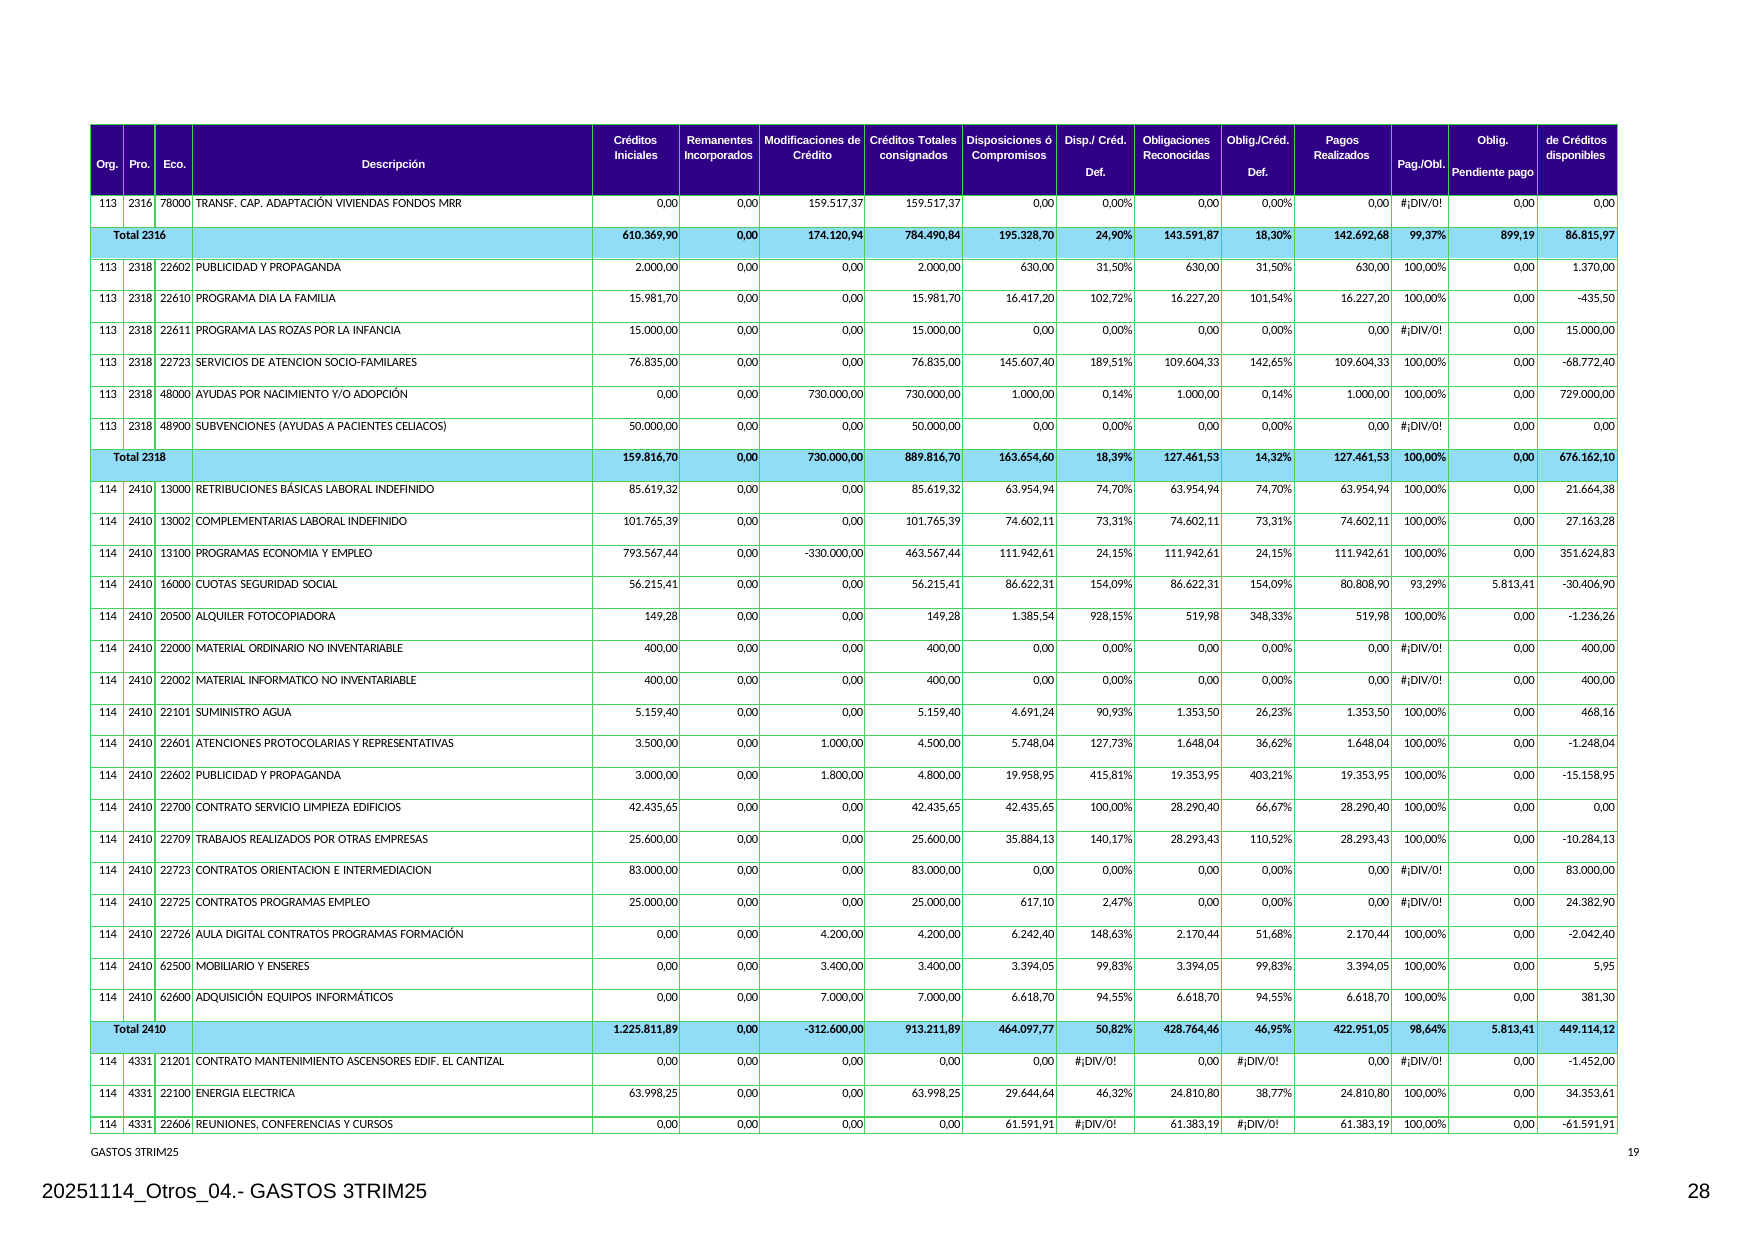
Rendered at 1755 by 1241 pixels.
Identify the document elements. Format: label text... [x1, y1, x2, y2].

table_cell 0,00 [680, 705, 759, 735]
table_cell 63.954,94 [963, 482, 1056, 513]
table_cell 114 [91, 482, 123, 513]
table_cell 100,00% [1392, 609, 1448, 640]
table_cell 0,00 [1449, 1118, 1537, 1133]
table_cell 0,00 [1135, 641, 1221, 672]
table_cell 0,00 [1449, 990, 1537, 1021]
table_cell #¡DIV/0! [1222, 1054, 1294, 1085]
table_cell 0,00% [1057, 641, 1134, 672]
table_cell 113 [91, 196, 123, 227]
table_cell 28.293,43 [1135, 832, 1221, 862]
table_cell MATERIAL INFORMATICO NO INVENTARIABLE [193, 673, 592, 703]
table_cell 0,00 [760, 260, 864, 290]
table_cell 63.954,94 [1295, 482, 1391, 513]
table_cell 463.567,44 [865, 546, 962, 576]
table_cell 3.400,00 [865, 959, 962, 989]
table_cell 94,55% [1222, 990, 1294, 1021]
table_cell 2410 [124, 482, 154, 513]
table_cell 0,00 [593, 196, 679, 227]
table_cell 0,00 [1449, 1086, 1537, 1116]
table_cell 101.765,39 [593, 514, 679, 544]
table_cell 3.500,00 [593, 736, 679, 767]
table_cell 159.816,70 [593, 450, 679, 481]
table_cell 610.369,90 [593, 228, 679, 258]
table_cell 61.383,19 [1295, 1118, 1391, 1133]
table_cell 18,30% [1222, 228, 1294, 258]
table_cell 127.461,53 [1295, 450, 1391, 481]
table_cell 0,00 [680, 990, 759, 1021]
table_cell 114 [91, 705, 123, 735]
table_cell 22709 [156, 832, 192, 862]
table_cell 21201 [156, 1054, 192, 1085]
table_cell CUOTAS SEGURIDAD SOCIAL [193, 577, 592, 608]
table_cell 127.461,53 [1135, 450, 1221, 481]
table_cell 22602 [156, 260, 192, 290]
table_header Pagos Realizados [1295, 125, 1391, 195]
table_cell 42.435,65 [865, 800, 962, 831]
table_cell #¡DIV/0! [1222, 1118, 1294, 1133]
table_cell 0,00 [1295, 895, 1391, 926]
table_cell 630,00 [1295, 260, 1391, 290]
table_cell 0,00 [1295, 196, 1391, 227]
table_cell 0,00 [760, 482, 864, 513]
table_cell 0,00 [1449, 800, 1537, 831]
table_cell 100,00% [1392, 514, 1448, 544]
table_cell 400,00 [1538, 641, 1617, 672]
table_cell 111.942,61 [1135, 546, 1221, 576]
table_cell 78000 [156, 196, 192, 227]
table_cell 0,00 [760, 641, 864, 672]
table_cell 0,00 [1449, 673, 1537, 703]
table_cell 0,00% [1222, 863, 1294, 894]
table_cell 20500 [156, 609, 192, 640]
table_cell CONTRATOS ORIENTACION E INTERMEDIACION [193, 863, 592, 894]
table_cell 18,39% [1057, 450, 1134, 481]
table_cell #¡DIV/0! [1057, 1118, 1134, 1133]
table_cell REUNIONES, CONFERENCIAS Y CURSOS [193, 1118, 592, 1133]
table_cell 1.648,04 [1295, 736, 1391, 767]
table_cell 100,00% [1392, 355, 1448, 386]
table_cell 24,15% [1057, 546, 1134, 576]
table_cell 13002 [156, 514, 192, 544]
table_cell 25.000,00 [865, 895, 962, 926]
table_cell 50.000,00 [593, 419, 679, 449]
table_cell 5.748,04 [963, 736, 1056, 767]
table_cell 2318 [124, 323, 154, 354]
table_cell 149,28 [865, 609, 962, 640]
table_cell 0,00 [680, 927, 759, 958]
table_cell 2318 [124, 419, 154, 449]
table_cell 0,00 [680, 291, 759, 322]
table_cell 46,95% [1222, 1022, 1294, 1053]
table_header Remanentes Incorporados [680, 125, 759, 195]
table_cell 0,00 [760, 1086, 864, 1116]
table_cell 0,00 [593, 387, 679, 417]
table_cell 0,00 [680, 355, 759, 386]
table_cell 22611 [156, 323, 192, 354]
table_cell 100,00% [1392, 800, 1448, 831]
table_cell 0,00 [865, 1054, 962, 1085]
table_cell 0,00% [1057, 673, 1134, 703]
table_cell 7.000,00 [760, 990, 864, 1021]
table_cell 0,00 [1449, 355, 1537, 386]
table_cell 0,00 [760, 577, 864, 608]
table_cell 76.835,00 [865, 355, 962, 386]
table_cell 100,00% [1392, 832, 1448, 862]
table_cell 61.591,91 [963, 1118, 1056, 1133]
table_cell 99,83% [1057, 959, 1134, 989]
table_cell 0,00 [1538, 800, 1617, 831]
table_cell #¡DIV/0! [1392, 641, 1448, 672]
table_cell 0,00 [1449, 514, 1537, 544]
table_cell 415,81% [1057, 768, 1134, 799]
table_cell 0,00 [680, 1118, 759, 1133]
table_cell 27.163,28 [1538, 514, 1617, 544]
table_cell TRABAJOS REALIZADOS POR OTRAS EMPRESAS [193, 832, 592, 862]
table_cell 0,00 [1295, 641, 1391, 672]
table_cell 400,00 [593, 673, 679, 703]
table_cell #¡DIV/0! [1392, 419, 1448, 449]
table_header Org. [91, 125, 123, 195]
table_cell 2410 [124, 577, 154, 608]
table_cell 2318 [124, 260, 154, 290]
table_cell 66,67% [1222, 800, 1294, 831]
table_cell 2410 [124, 514, 154, 544]
table_cell 0,00% [1057, 863, 1134, 894]
table_cell 86.815,97 [1538, 228, 1617, 258]
table_cell 99,37% [1392, 228, 1448, 258]
table_cell 22723 [156, 355, 192, 386]
table_cell 0,00 [593, 1054, 679, 1085]
table_cell 0,00 [1449, 546, 1537, 576]
table_header Modificaciones de Crédito [760, 125, 864, 195]
table_cell 3.394,05 [1135, 959, 1221, 989]
table_cell 2410 [124, 959, 154, 989]
table_cell 22725 [156, 895, 192, 926]
table_cell 149,28 [593, 609, 679, 640]
table_cell 464.097,77 [963, 1022, 1056, 1053]
table_cell 62600 [156, 990, 192, 1021]
table_cell 0,00 [680, 546, 759, 576]
table_cell 2410 [124, 641, 154, 672]
table_cell 24.810,80 [1295, 1086, 1391, 1116]
table_cell 114 [91, 832, 123, 862]
table_cell 113 [91, 355, 123, 386]
table_cell -61.591,91 [1538, 1118, 1617, 1133]
table_cell 0,00 [680, 260, 759, 290]
table_cell 0,00 [1295, 673, 1391, 703]
table_cell 154,09% [1057, 577, 1134, 608]
table_cell 2410 [124, 832, 154, 862]
table_cell 19.958,95 [963, 768, 1056, 799]
table_cell 2.170,44 [1135, 927, 1221, 958]
table_cell 0,00 [760, 1118, 864, 1133]
table_cell 0,00 [680, 323, 759, 354]
table_cell 2.000,00 [593, 260, 679, 290]
table_cell 114 [91, 768, 123, 799]
table_cell 100,00% [1392, 482, 1448, 513]
table_cell 15.981,70 [593, 291, 679, 322]
table_cell 1.800,00 [760, 768, 864, 799]
table_cell 76.835,00 [593, 355, 679, 386]
table_cell 26,23% [1222, 705, 1294, 735]
table_cell 2316 [124, 196, 154, 227]
table_cell 62500 [156, 959, 192, 989]
table_cell 0,00 [1449, 895, 1537, 926]
table_cell 2,47% [1057, 895, 1134, 926]
table_cell 13000 [156, 482, 192, 513]
table_cell 42.435,65 [963, 800, 1056, 831]
table_cell 0,00 [593, 927, 679, 958]
table_cell #¡DIV/0! [1392, 673, 1448, 703]
table_cell 85.619,32 [865, 482, 962, 513]
table_cell 0,00 [760, 673, 864, 703]
table_cell 0,00 [1449, 736, 1537, 767]
table_cell 0,00 [1449, 927, 1537, 958]
table_cell SERVICIOS DE ATENCION SOCIO-FAMILARES [193, 355, 592, 386]
table_cell 74.602,11 [1135, 514, 1221, 544]
table_cell 0,14% [1222, 387, 1294, 417]
table_cell 0,00 [1538, 196, 1617, 227]
table_cell 100,00% [1392, 768, 1448, 799]
table_cell 6.618,70 [1135, 990, 1221, 1021]
table_cell 159.517,37 [760, 196, 864, 227]
table_cell 2410 [124, 863, 154, 894]
table_cell 0,00 [1295, 863, 1391, 894]
table_cell 0,00 [1449, 260, 1537, 290]
table_cell 3.400,00 [760, 959, 864, 989]
table_cell 114 [91, 990, 123, 1021]
table_cell 0,00 [1135, 673, 1221, 703]
table_cell 100,00% [1392, 260, 1448, 290]
table_cell 0,00 [1295, 1054, 1391, 1085]
table_header de Créditos disponibles [1538, 125, 1617, 195]
table_cell 35.884,13 [963, 832, 1056, 862]
table_cell 0,00% [1222, 196, 1294, 227]
table_cell 74,70% [1057, 482, 1134, 513]
table_cell 114 [91, 673, 123, 703]
table_cell 101,54% [1222, 291, 1294, 322]
table_cell 145.607,40 [963, 355, 1056, 386]
table_cell 63.954,94 [1135, 482, 1221, 513]
table_cell 98,64% [1392, 1022, 1448, 1053]
table_cell 22101 [156, 705, 192, 735]
table_cell 0,00% [1222, 641, 1294, 672]
table_cell 34.353,61 [1538, 1086, 1617, 1116]
table_cell AULA DIGITAL CONTRATOS PROGRAMAS FORMACIÓN [193, 927, 592, 958]
table_cell 0,00 [680, 736, 759, 767]
table_cell 0,00 [1135, 196, 1221, 227]
table_cell 143.591,87 [1135, 228, 1221, 258]
table_cell 74,70% [1222, 482, 1294, 513]
table_cell 0,00 [760, 1054, 864, 1085]
table_cell #¡DIV/0! [1392, 323, 1448, 354]
table_cell 19.353,95 [1135, 768, 1221, 799]
table_cell 100,00% [1392, 959, 1448, 989]
table_cell 0,00 [593, 990, 679, 1021]
table_cell 2410 [124, 546, 154, 576]
table_cell 519,98 [1295, 609, 1391, 640]
table_cell 400,00 [1538, 673, 1617, 703]
table_cell 22601 [156, 736, 192, 767]
table_cell 22100 [156, 1086, 192, 1116]
table_cell 22610 [156, 291, 192, 322]
table_cell 0,00 [1135, 419, 1221, 449]
table_cell 400,00 [865, 673, 962, 703]
table_cell 1.648,04 [1135, 736, 1221, 767]
table_cell 403,21% [1222, 768, 1294, 799]
table_cell 2410 [124, 895, 154, 926]
table_cell 22602 [156, 768, 192, 799]
table_header Créditos Totales consignados [865, 125, 962, 195]
table_cell 0,00 [1295, 323, 1391, 354]
table_cell 0,00 [760, 895, 864, 926]
table_cell 29.644,64 [963, 1086, 1056, 1116]
table_cell 22726 [156, 927, 192, 958]
table_cell 22000 [156, 641, 192, 672]
table_cell 31,50% [1057, 260, 1134, 290]
table_cell 25.000,00 [593, 895, 679, 926]
table_cell 0,00% [1222, 895, 1294, 926]
table_cell 0,00 [680, 1086, 759, 1116]
table_cell 24.810,80 [1135, 1086, 1221, 1116]
table_cell 15.000,00 [1538, 323, 1617, 354]
table_cell 0,00 [1449, 863, 1537, 894]
table_cell PROGRAMA DIA LA FAMILIA [193, 291, 592, 322]
table_cell 6.618,70 [1295, 990, 1391, 1021]
table_cell 0,00 [680, 673, 759, 703]
table_cell 51,68% [1222, 927, 1294, 958]
table_cell 114 [91, 641, 123, 672]
table_cell 0,00% [1222, 673, 1294, 703]
table_cell 63.998,25 [593, 1086, 679, 1116]
table_cell 0,00 [680, 196, 759, 227]
table_cell 4.691,24 [963, 705, 1056, 735]
table_cell 348,33% [1222, 609, 1294, 640]
table_cell 159.517,37 [865, 196, 962, 227]
table_cell 0,00 [963, 863, 1056, 894]
table_cell 195.328,70 [963, 228, 1056, 258]
table_cell 4.200,00 [760, 927, 864, 958]
table_cell 113 [91, 291, 123, 322]
table_cell 99,83% [1222, 959, 1294, 989]
table_cell 114 [91, 1086, 123, 1116]
table_cell 114 [91, 863, 123, 894]
table_cell 114 [91, 609, 123, 640]
table_cell 3.394,05 [1295, 959, 1391, 989]
table_cell 676.162,10 [1538, 450, 1617, 481]
table_cell 74.602,11 [963, 514, 1056, 544]
table_cell 48000 [156, 387, 192, 417]
table_cell 28.293,43 [1295, 832, 1391, 862]
table_cell -10.284,13 [1538, 832, 1617, 862]
table_cell 56.215,41 [865, 577, 962, 608]
table_cell 0,00 [1449, 609, 1537, 640]
table_cell -1.452,00 [1538, 1054, 1617, 1085]
table_cell 0,14% [1057, 387, 1134, 417]
table_cell [193, 450, 592, 481]
table_cell 38,77% [1222, 1086, 1294, 1116]
table_cell 0,00 [1449, 641, 1537, 672]
table_cell 93,29% [1392, 577, 1448, 608]
table_cell 1.000,00 [1295, 387, 1391, 417]
table_cell 0,00 [680, 895, 759, 926]
table_cell 0,00 [1135, 863, 1221, 894]
table_cell ATENCIONES PROTOCOLARIAS Y REPRESENTATIVAS [193, 736, 592, 767]
table_header Oblig. Pendiente pago [1449, 125, 1537, 195]
table_cell 111.942,61 [963, 546, 1056, 576]
table_cell 0,00 [963, 419, 1056, 449]
table_cell 28.290,40 [1135, 800, 1221, 831]
table_cell 0,00 [1449, 387, 1537, 417]
table_cell 101.765,39 [865, 514, 962, 544]
table_cell 0,00 [1449, 450, 1537, 481]
table_cell 2410 [124, 673, 154, 703]
table_cell 1.000,00 [760, 736, 864, 767]
table_header Obligaciones Reconocidas [1135, 125, 1221, 195]
table_cell 111.942,61 [1295, 546, 1391, 576]
table_cell #¡DIV/0! [1392, 1054, 1448, 1085]
table_header Pro. [124, 125, 154, 195]
table_cell 2410 [124, 768, 154, 799]
table_cell 100,00% [1392, 927, 1448, 958]
table_cell 100,00% [1392, 705, 1448, 735]
table_cell 2410 [124, 736, 154, 767]
table_cell 61.383,19 [1135, 1118, 1221, 1133]
table_cell 0,00 [1449, 323, 1537, 354]
table_cell 6.242,40 [963, 927, 1056, 958]
table_header Disposiciones ó Compromisos [963, 125, 1056, 195]
table_cell 381,30 [1538, 990, 1617, 1021]
table_cell 730.000,00 [760, 387, 864, 417]
table_cell 21.664,38 [1538, 482, 1617, 513]
table_cell 0,00 [865, 1118, 962, 1133]
table_cell 13100 [156, 546, 192, 576]
table_cell #¡DIV/0! [1392, 895, 1448, 926]
table_cell 0,00 [1449, 832, 1537, 862]
table_header Eco. [156, 125, 192, 195]
table_cell 100,00% [1392, 291, 1448, 322]
table_cell 0,00 [680, 641, 759, 672]
table_cell 100,00% [1392, 387, 1448, 417]
table_cell ADQUISICIÓN EQUIPOS INFORMÁTICOS [193, 990, 592, 1021]
table_cell 140,17% [1057, 832, 1134, 862]
table_cell PUBLICIDAD Y PROPAGANDA [193, 768, 592, 799]
table_cell -435,50 [1538, 291, 1617, 322]
table_cell 1.225.811,89 [593, 1022, 679, 1053]
table_cell -1.248,04 [1538, 736, 1617, 767]
table_cell 86.622,31 [1135, 577, 1221, 608]
table_cell 22002 [156, 673, 192, 703]
table_cell 86.622,31 [963, 577, 1056, 608]
table_cell 14,32% [1222, 450, 1294, 481]
table_cell 899,19 [1449, 228, 1537, 258]
table_cell 174.120,94 [760, 228, 864, 258]
table_cell 0,00 [593, 1118, 679, 1133]
table_cell 0,00 [680, 832, 759, 862]
table_cell Total 2318 [91, 450, 192, 481]
table_cell MATERIAL ORDINARIO NO INVENTARIABLE [193, 641, 592, 672]
table_cell 114 [91, 577, 123, 608]
table_cell 25.600,00 [593, 832, 679, 862]
table_cell 85.619,32 [593, 482, 679, 513]
table_cell 0,00 [1538, 419, 1617, 449]
table_cell 4331 [124, 1054, 154, 1085]
table_cell 73,31% [1057, 514, 1134, 544]
table_cell 468,16 [1538, 705, 1617, 735]
table_cell 0,00 [760, 291, 864, 322]
table_cell 913.211,89 [865, 1022, 962, 1053]
table_cell MOBILIARIO Y ENSERES [193, 959, 592, 989]
table_cell 1.353,50 [1295, 705, 1391, 735]
table_cell 114 [91, 514, 123, 544]
table_cell 0,00 [1449, 1054, 1537, 1085]
table_cell 163.654,60 [963, 450, 1056, 481]
table_cell -30.406,90 [1538, 577, 1617, 608]
table_cell #¡DIV/0! [1057, 1054, 1134, 1085]
table_cell 94,55% [1057, 990, 1134, 1021]
table_cell 0,00 [760, 800, 864, 831]
table_cell 154,09% [1222, 577, 1294, 608]
table_cell 16000 [156, 577, 192, 608]
table_cell 16.227,20 [1135, 291, 1221, 322]
table_cell 4.500,00 [865, 736, 962, 767]
table_cell 31,50% [1222, 260, 1294, 290]
table_cell 0,00 [680, 577, 759, 608]
table_cell 0,00% [1222, 323, 1294, 354]
table_cell 0,00 [1135, 895, 1221, 926]
table_cell 2.170,44 [1295, 927, 1391, 958]
table_cell 5.813,41 [1449, 1022, 1537, 1053]
table_cell 730.000,00 [865, 387, 962, 417]
table_cell PUBLICIDAD Y PROPAGANDA [193, 260, 592, 290]
table_cell 0,00 [680, 800, 759, 831]
table_cell 4.800,00 [865, 768, 962, 799]
table_cell 73,31% [1222, 514, 1294, 544]
table_cell 0,00 [760, 863, 864, 894]
table_cell 422.951,05 [1295, 1022, 1391, 1053]
table_cell 0,00 [1449, 291, 1537, 322]
table_cell 2410 [124, 990, 154, 1021]
table_cell 729.000,00 [1538, 387, 1617, 417]
table_cell 56.215,41 [593, 577, 679, 608]
table_cell 0,00 [1449, 196, 1537, 227]
table_cell 100,00% [1392, 736, 1448, 767]
table_cell CONTRATO SERVICIO LIMPIEZA EDIFICIOS [193, 800, 592, 831]
table_cell 0,00 [760, 514, 864, 544]
table_cell -2.042,40 [1538, 927, 1617, 958]
table_header Créditos Iniciales [593, 125, 679, 195]
table_cell 428.764,46 [1135, 1022, 1221, 1053]
table_cell #¡DIV/0! [1392, 196, 1448, 227]
table_cell 36,62% [1222, 736, 1294, 767]
table_cell 100,00% [1392, 546, 1448, 576]
table_cell 1.000,00 [1135, 387, 1221, 417]
table_cell 0,00 [1449, 705, 1537, 735]
table_cell 22723 [156, 863, 192, 894]
table_cell Total 2316 [91, 228, 192, 258]
table_cell -15.158,95 [1538, 768, 1617, 799]
table_cell 0,00 [963, 1054, 1056, 1085]
table_cell 0,00 [760, 609, 864, 640]
table_cell 22700 [156, 800, 192, 831]
table_cell 15.981,70 [865, 291, 962, 322]
table_cell 15.000,00 [865, 323, 962, 354]
table_cell 113 [91, 323, 123, 354]
table_cell 0,00 [1449, 959, 1537, 989]
table_cell 28.290,40 [1295, 800, 1391, 831]
table_cell 63.998,25 [865, 1086, 962, 1116]
table_cell 630,00 [1135, 260, 1221, 290]
table_cell 730.000,00 [760, 450, 864, 481]
table_cell 114 [91, 736, 123, 767]
table_header Descripción [193, 125, 592, 195]
table_cell 109.604,33 [1295, 355, 1391, 386]
table_cell 15.000,00 [593, 323, 679, 354]
table_cell 0,00 [963, 673, 1056, 703]
table_cell 24,15% [1222, 546, 1294, 576]
table_cell 113 [91, 419, 123, 449]
table_cell 2410 [124, 609, 154, 640]
table_cell 0,00 [680, 450, 759, 481]
table_cell 617,10 [963, 895, 1056, 926]
table_cell 0,00 [1449, 482, 1537, 513]
table_cell 19.353,95 [1295, 768, 1391, 799]
table_cell 113 [91, 387, 123, 417]
table_cell 0,00 [680, 387, 759, 417]
table_cell 50,82% [1057, 1022, 1134, 1053]
table_cell 114 [91, 546, 123, 576]
table_cell PROGRAMAS ECONOMIA Y EMPLEO [193, 546, 592, 576]
table_cell 83.000,00 [593, 863, 679, 894]
table_cell 4331 [124, 1086, 154, 1116]
table_cell 127,73% [1057, 736, 1134, 767]
table_cell CONTRATO MANTENIMIENTO ASCENSORES EDIF. EL CANTIZAL [193, 1054, 592, 1085]
table_cell 2410 [124, 705, 154, 735]
table_cell 0,00 [680, 419, 759, 449]
table_cell 2410 [124, 927, 154, 958]
table_cell 110,52% [1222, 832, 1294, 862]
table_cell 189,51% [1057, 355, 1134, 386]
table_cell 2318 [124, 387, 154, 417]
table_cell RETRIBUCIONES BÁSICAS LABORAL INDEFINIDO [193, 482, 592, 513]
table_cell 1.370,00 [1538, 260, 1617, 290]
table_cell 889.816,70 [865, 450, 962, 481]
table_cell 400,00 [865, 641, 962, 672]
table_cell 351.624,83 [1538, 546, 1617, 576]
table_cell 114 [91, 959, 123, 989]
table_header Disp./ Créd. Def. [1057, 125, 1134, 195]
table_cell -312.600,00 [760, 1022, 864, 1053]
table_cell 114 [91, 895, 123, 926]
table_cell 3.000,00 [593, 768, 679, 799]
table_cell 0,00 [593, 959, 679, 989]
table_cell 0,00 [963, 323, 1056, 354]
table_cell SUMINISTRO AGUA [193, 705, 592, 735]
table_cell 83.000,00 [1538, 863, 1617, 894]
table_cell 80.808,90 [1295, 577, 1391, 608]
table_cell 74.602,11 [1295, 514, 1391, 544]
table_cell 2410 [124, 800, 154, 831]
table_cell ALQUILER FOTOCOPIADORA [193, 609, 592, 640]
table_cell 114 [91, 1054, 123, 1085]
table_cell 0,00 [680, 863, 759, 894]
table_cell 0,00 [1295, 419, 1391, 449]
table_cell 90,93% [1057, 705, 1134, 735]
table_cell 0,00 [760, 355, 864, 386]
table_cell ENERGIA ELECTRICA [193, 1086, 592, 1116]
table_cell TRANSF. CAP. ADAPTACIÓN VIVIENDAS FONDOS MRR [193, 196, 592, 227]
table_cell -68.772,40 [1538, 355, 1617, 386]
table_cell 113 [91, 260, 123, 290]
table_cell 5.813,41 [1449, 577, 1537, 608]
table_cell 142,65% [1222, 355, 1294, 386]
table_cell #¡DIV/0! [1392, 863, 1448, 894]
table_cell 50.000,00 [865, 419, 962, 449]
table_cell 22606 [156, 1118, 192, 1133]
table_cell 0,00 [680, 1054, 759, 1085]
table_cell AYUDAS POR NACIMIENTO Y/O ADOPCIÓN [193, 387, 592, 417]
table_cell 1.000,00 [963, 387, 1056, 417]
table_cell 46,32% [1057, 1086, 1134, 1116]
table_cell 0,00 [680, 959, 759, 989]
table_cell 0,00 [760, 832, 864, 862]
table_cell 25.600,00 [865, 832, 962, 862]
table_cell 100,00% [1392, 990, 1448, 1021]
table_cell 0,00 [1449, 768, 1537, 799]
table_cell 0,00 [1449, 419, 1537, 449]
table_cell 2318 [124, 291, 154, 322]
table_cell 449.114,12 [1538, 1022, 1617, 1053]
table_cell 0,00 [680, 514, 759, 544]
table_cell 24.382,90 [1538, 895, 1617, 926]
table_cell 100,00% [1392, 1086, 1448, 1116]
table_cell 0,00 [760, 419, 864, 449]
table_cell 0,00 [963, 641, 1056, 672]
table_cell 793.567,44 [593, 546, 679, 576]
table_cell 5.159,40 [593, 705, 679, 735]
table_cell 1.353,50 [1135, 705, 1221, 735]
table_header Pag./Obl. [1392, 125, 1448, 195]
table_cell [193, 228, 592, 258]
table_cell 5,95 [1538, 959, 1617, 989]
table_cell 5.159,40 [865, 705, 962, 735]
table_cell 0,00% [1222, 419, 1294, 449]
table_cell Total 2410 [91, 1022, 192, 1053]
table_cell 7.000,00 [865, 990, 962, 1021]
table_cell 0,00% [1057, 196, 1134, 227]
table_cell COMPLEMENTARIAS LABORAL INDEFINIDO [193, 514, 592, 544]
table_cell 0,00 [680, 228, 759, 258]
table_cell 114 [91, 800, 123, 831]
table_cell 519,98 [1135, 609, 1221, 640]
table_cell 0,00 [760, 705, 864, 735]
table_cell 114 [91, 1118, 123, 1133]
table_cell 630,00 [963, 260, 1056, 290]
table_cell -1.236,26 [1538, 609, 1617, 640]
table_cell 0,00 [1135, 323, 1221, 354]
table_cell 0,00 [680, 482, 759, 513]
table_cell 142.692,68 [1295, 228, 1391, 258]
table_cell 109.604,33 [1135, 355, 1221, 386]
table_cell 0,00% [1057, 323, 1134, 354]
table_cell 6.618,70 [963, 990, 1056, 1021]
table_cell 83.000,00 [865, 863, 962, 894]
table_cell 928,15% [1057, 609, 1134, 640]
table_cell 100,00% [1392, 450, 1448, 481]
table_cell 400,00 [593, 641, 679, 672]
table_cell 48900 [156, 419, 192, 449]
table_cell [193, 1022, 592, 1053]
table_cell CONTRATOS PROGRAMAS EMPLEO [193, 895, 592, 926]
table_cell 0,00 [963, 196, 1056, 227]
table_cell SUBVENCIONES (AYUDAS A PACIENTES CELIACOS) [193, 419, 592, 449]
table_cell 0,00 [680, 609, 759, 640]
table_cell 4.200,00 [865, 927, 962, 958]
table_cell 1.385,54 [963, 609, 1056, 640]
table_header Oblig./Créd. Def. [1222, 125, 1294, 195]
table_cell 2318 [124, 355, 154, 386]
table_cell 0,00 [760, 323, 864, 354]
table_cell 0,00 [1135, 1054, 1221, 1085]
table_cell 42.435,65 [593, 800, 679, 831]
table_cell 784.490,84 [865, 228, 962, 258]
table_cell 100,00% [1392, 1118, 1448, 1133]
table_cell 148,63% [1057, 927, 1134, 958]
table_cell 24,90% [1057, 228, 1134, 258]
table_cell 0,00 [680, 1022, 759, 1053]
table_cell 114 [91, 927, 123, 958]
table_cell 100,00% [1057, 800, 1134, 831]
table_cell 0,00% [1057, 419, 1134, 449]
table_cell 4331 [124, 1118, 154, 1133]
table_cell PROGRAMA LAS ROZAS POR LA INFANCIA [193, 323, 592, 354]
table_cell 2.000,00 [865, 260, 962, 290]
table_cell 16.227,20 [1295, 291, 1391, 322]
table_cell 3.394,05 [963, 959, 1056, 989]
table_cell -330.000,00 [760, 546, 864, 576]
table_cell 0,00 [680, 768, 759, 799]
table_cell 102,72% [1057, 291, 1134, 322]
table_cell 16.417,20 [963, 291, 1056, 322]
